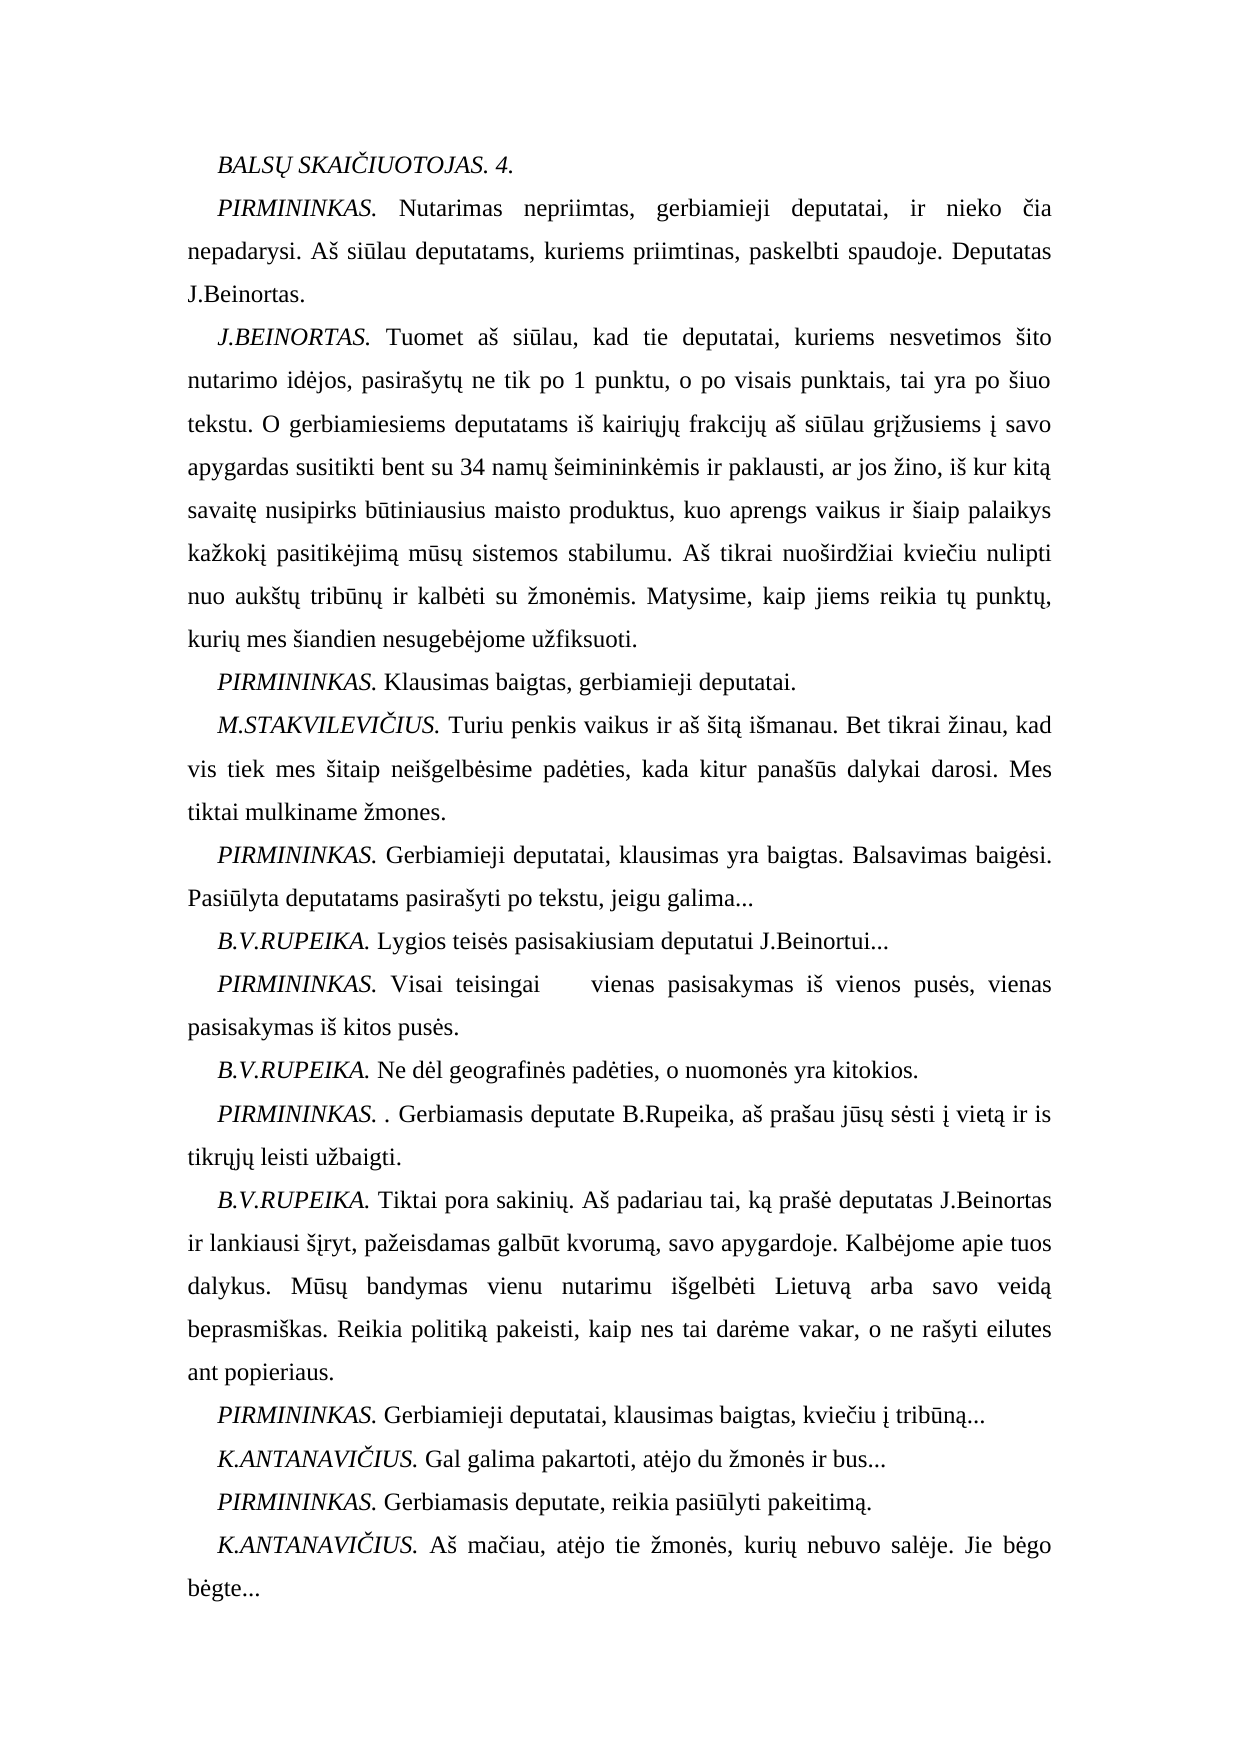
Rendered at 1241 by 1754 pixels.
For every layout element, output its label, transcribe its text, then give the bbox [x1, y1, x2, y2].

text PIRMININKAS. Gerbiamieji deputatai, klausimas baigtas, kviečiu į tribūną... [187, 1401, 1053, 1429]
text PIRMININKAS. . Gerbiamasis deputate B.Rupeika, aš prašau jūsų sėsti į vietą ir is tikrųjų leisti užbaigti. [187, 1099, 1053, 1171]
text K.ANTANAVIČIUS. Gal galima pakartoti, atėjo du žmonės ir bus... [187, 1444, 1053, 1472]
text M.STAKVILEVIČIUS. Turiu penkis vaikus ir aš šitą išmanau. Bet tikrai žinau, kad vis tiek mes šitaip neišgelbėsime padėties, kada kitur panašūs dalykai darosi. Mes tiktai mulkiname žmones. [187, 711, 1053, 826]
text PIRMININKAS. Visai teisingai vienas pasisakymas iš vienos pusės, vienas pasisakymas iš kitos pusės. [187, 969, 1053, 1041]
text PIRMININKAS. Gerbiamasis deputate, reikia pasiūlyti pakeitimą. [187, 1487, 1053, 1516]
text B.V.RUPEIKA. Lygios teisės pasisakiusiam deputatui J.Beinortui... [187, 926, 1053, 955]
text PIRMININKAS. Gerbiamieji deputatai, klausimas yra baigtas. Balsavimas baigėsi. Pasiūlyta deputatams pasirašyti po tekstu, jeigu galima... [187, 840, 1053, 912]
text PIRMININKAS. Nutarimas nepriimtas, gerbiamieji deputatai, ir nieko čia nepadarysi. Aš siūlau deputatams, kuriems priimtinas, paskelbti spaudoje. Deputatas J.Beinortas. [187, 193, 1053, 308]
text BALSŲ SKAIČIUOTOJAS. 4. [187, 150, 1053, 179]
text B.V.RUPEIKA. Ne dėl geografinės padėties, o nuomonės yra kitokios. [187, 1056, 1053, 1084]
text B.V.RUPEIKA. Tiktai pora sakinių. Aš padariau tai, ką prašė deputatas J.Beinortas ir lankiausi šįryt, pažeisdamas galbūt kvorumą, savo apygardoje. Kalbėjome apie tuos dalykus. Mūsų bandymas vienu nutarimu išgelbėti Lietuvą arba savo veidą beprasmiškas. Reikia politiką pakeisti, kaip nes tai darėme vakar, o ne rašyti eilutes ant popieriaus. [187, 1185, 1053, 1386]
text K.ANTANAVIČIUS. Aš mačiau, atėjo tie žmonės, kurių nebuvo salėje. Jie bėgo bėgte... [187, 1530, 1053, 1602]
text J.BEINORTAS. Tuomet aš siūlau, kad tie deputatai, kuriems nesvetimos šito nutarimo idėjos, pasirašytų ne tik po 1 punktu, o po visais punktais, tai yra po šiuo tekstu. O gerbiamiesiems deputatams iš kairiųjų frakcijų aš siūlau grįžusiems į savo apygardas susitikti bent su 34 namų šeimininkėmis ir paklausti, ar jos žino, iš kur kitą savaitę nusipirks būtiniausius maisto produktus, kuo aprengs vaikus ir šiaip palaikys kažkokį pasitikėjimą mūsų sistemos stabilumu. Aš tikrai nuoširdžiai kviečiu nulipti nuo aukštų tribūnų ir kalbėti su žmonėmis. Matysime, kaip jiems reikia tų punktų, kurių mes šiandien nesugebėjome užfiksuoti. [187, 322, 1053, 653]
text PIRMININKAS. Klausimas baigtas, gerbiamieji deputatai. [187, 667, 1053, 696]
